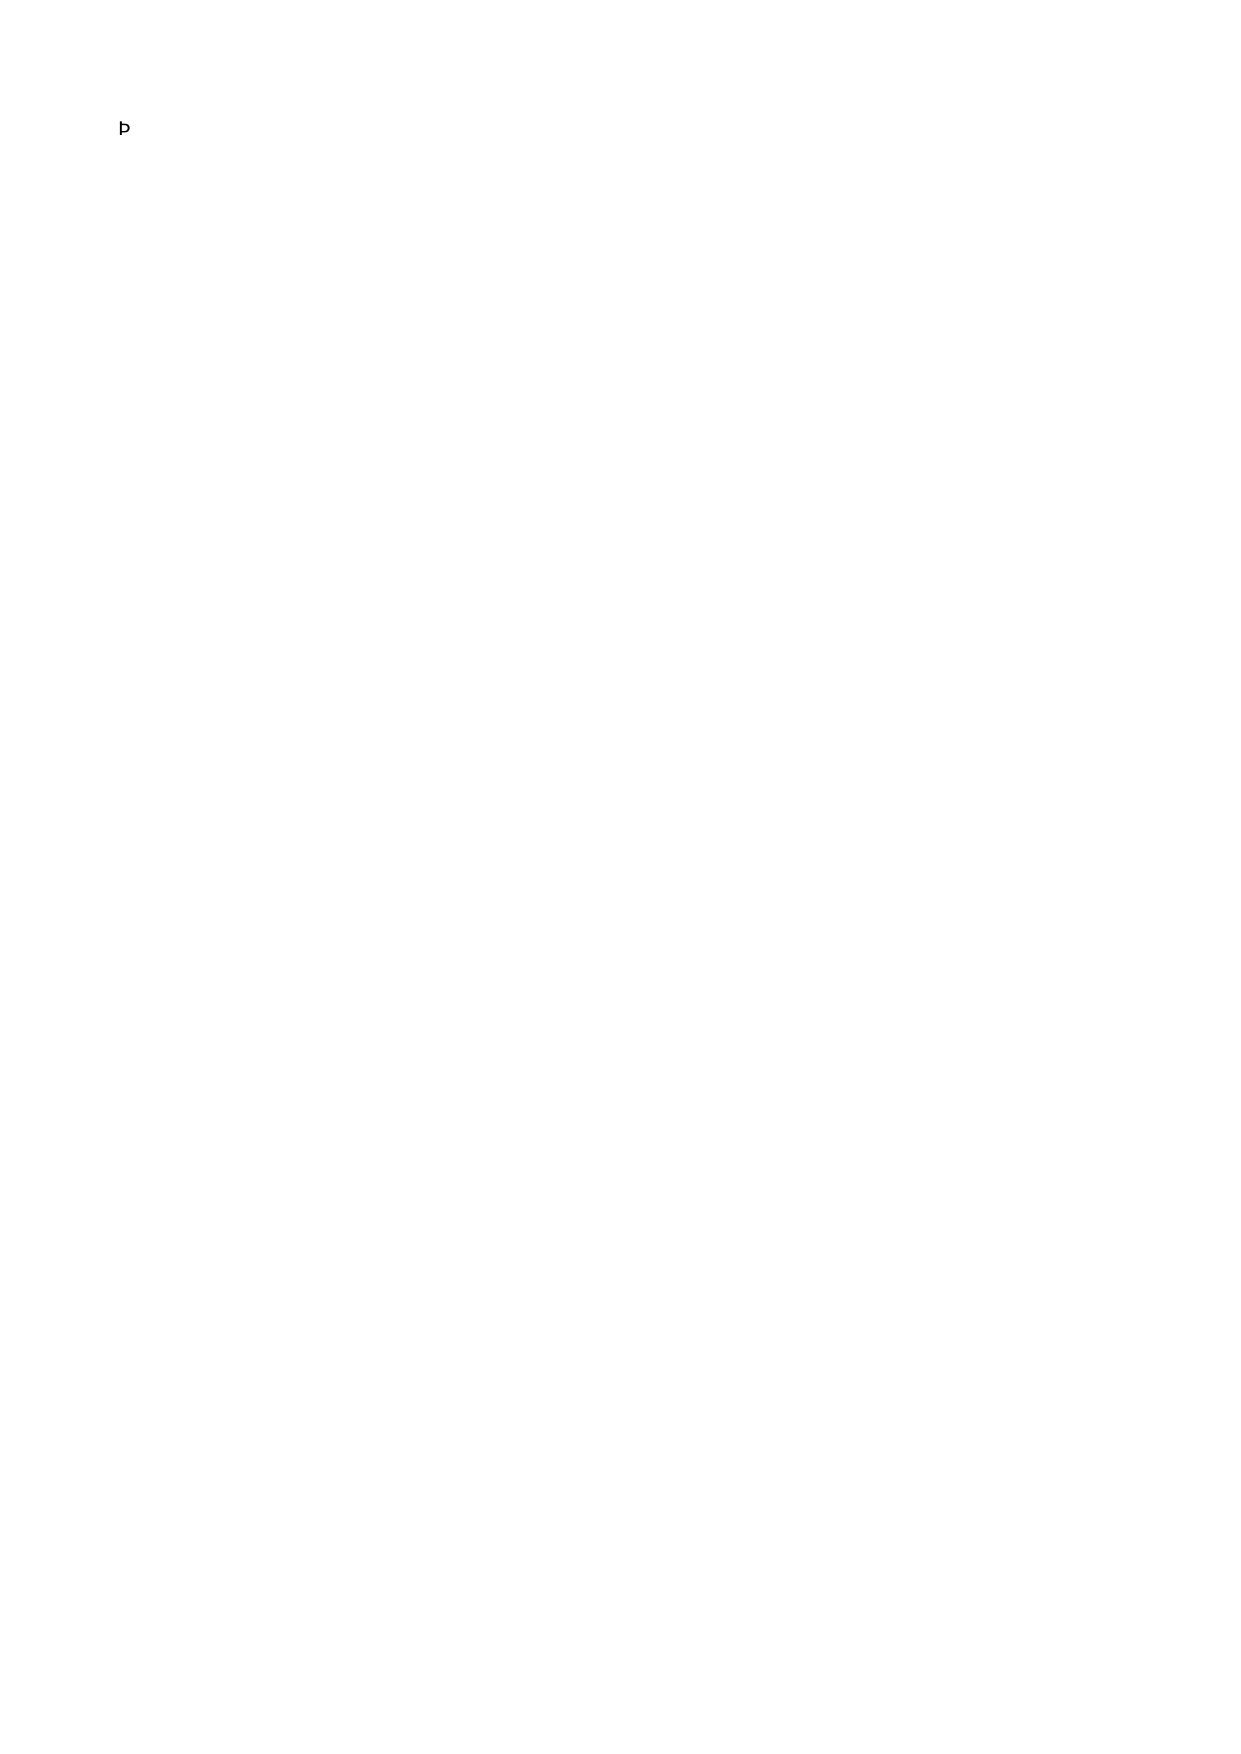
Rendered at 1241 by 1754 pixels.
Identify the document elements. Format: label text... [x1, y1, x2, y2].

text Þ [118, 118, 1122, 142]
